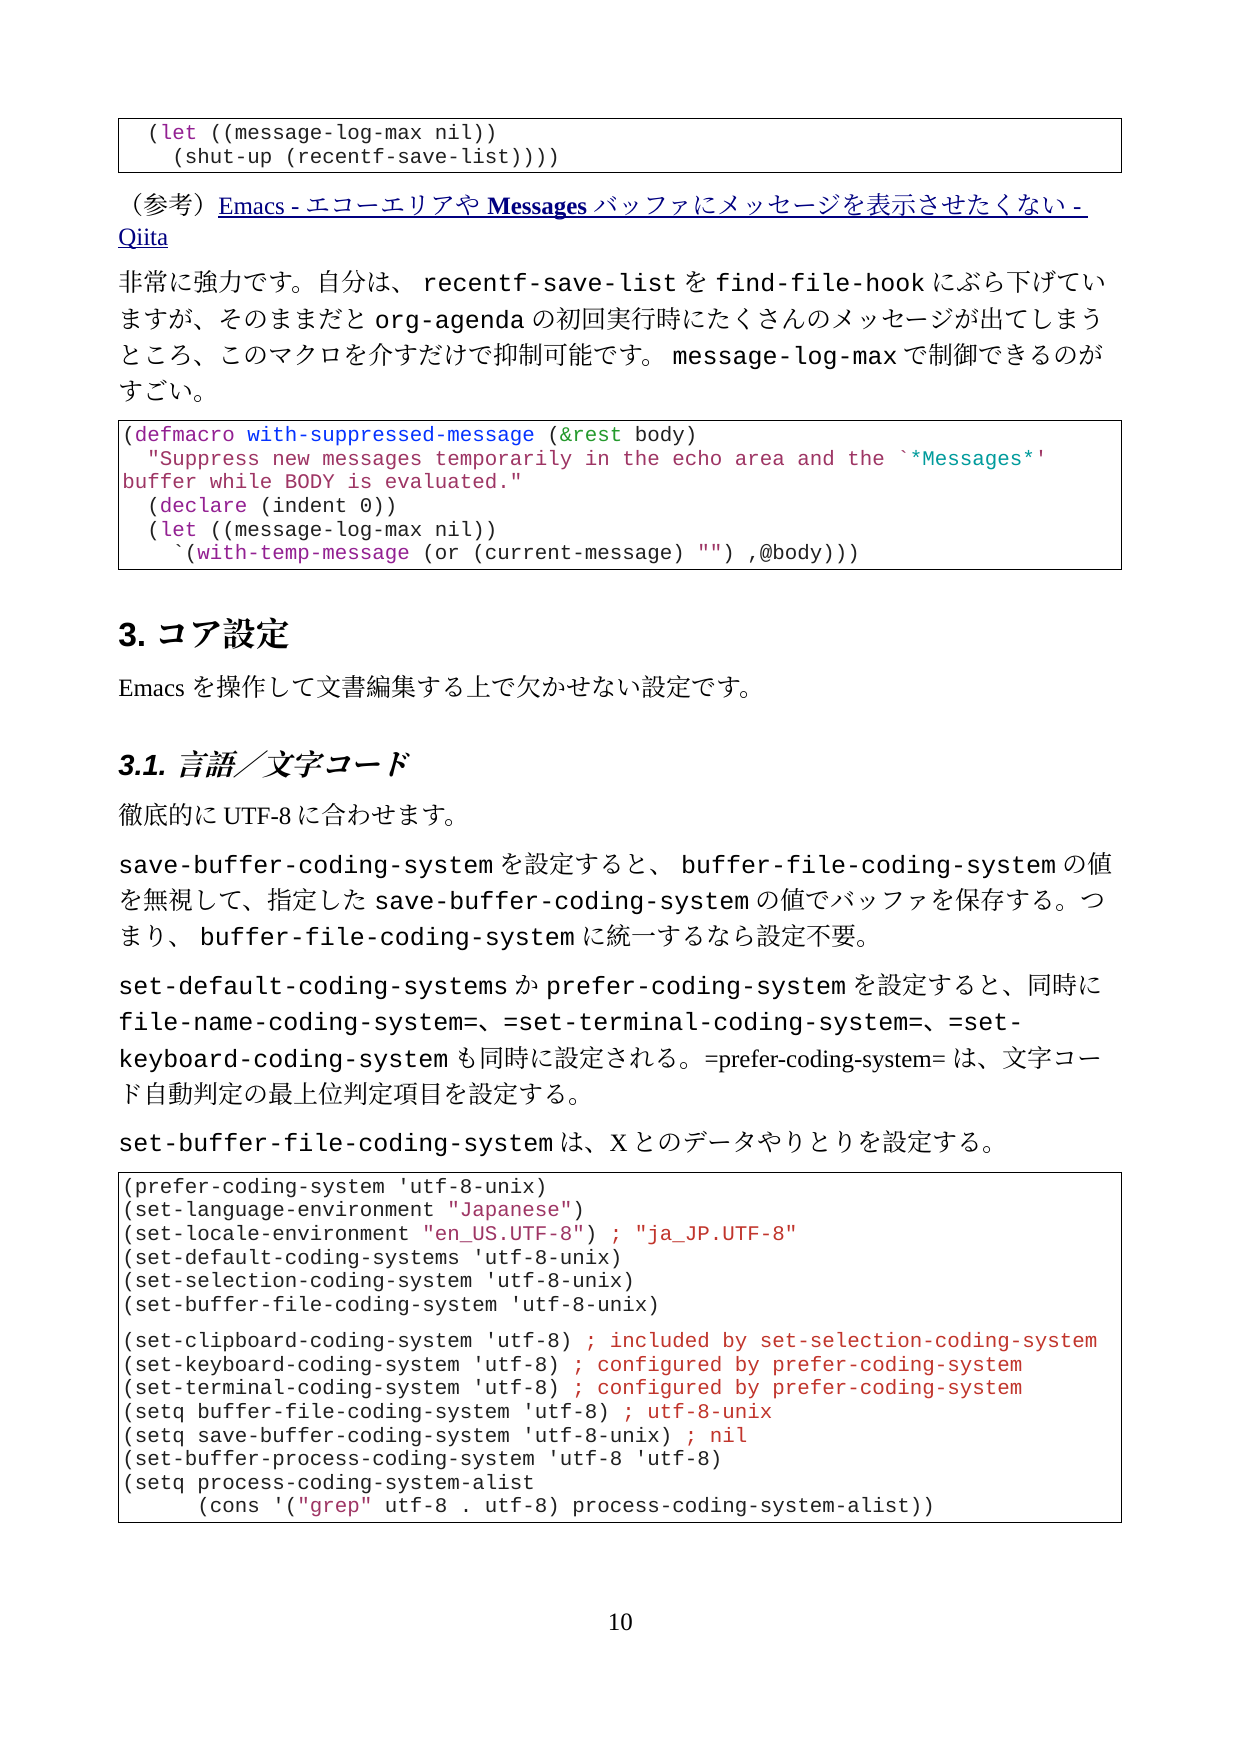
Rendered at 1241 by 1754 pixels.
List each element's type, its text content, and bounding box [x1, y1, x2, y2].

text (set-buffer-file-coding-system 'utf-8-unix) [119, 1290, 1121, 1318]
text set-default-coding-systems か prefer-coding-system を設定すると、同時に file-name-coding-system=、=set-terminal-coding-system=、=set-keyboard-coding-system も同時に設定される。=prefer-coding-system= は、文字コード自動判定の最上位判定項目を設定する。 [118, 966, 1122, 1111]
text (set-language-environment "Japanese") [119, 1195, 1121, 1219]
text (defmacro with-suppressed-message (&rest body) [119, 421, 1121, 444]
text (set-locale-environment "en_US.UTF-8") ; "ja_JP.UTF-8" [119, 1219, 1121, 1243]
text (let ((message-log-max nil)) [119, 119, 1121, 142]
text save-buffer-coding-system を設定すると、 buffer-file-coding-system の値を無視して、指定した save-buffer-coding-system の値でバッファを保存する。つまり、 buffer-file-coding-system に統一するなら設定不要。 [118, 844, 1122, 953]
text (setq process-coding-system-alist [119, 1468, 1121, 1492]
text (set-default-coding-systems 'utf-8-unix) [119, 1243, 1121, 1266]
text (set-clipboard-coding-system 'utf-8) ; included by set-selection-coding-system [119, 1326, 1121, 1350]
text (set-buffer-process-coding-system 'utf-8 'utf-8) [119, 1444, 1121, 1468]
text (prefer-coding-system 'utf-8-unix) [119, 1173, 1121, 1195]
text Emacs を操作して文書編集する上で欠かせない設定です。 [118, 668, 1122, 704]
text 徹底的にUTF-8に合わせます。 [118, 796, 1122, 832]
text (cons '("grep" utf-8 . utf-8) process-coding-system-alist)) [119, 1492, 1121, 1522]
text "Suppress new messages temporarily in the echo area and the `*Messages*' buffer while BODY is evaluated." [119, 444, 1121, 491]
subtitle 言語／文字コード [118, 742, 1122, 783]
text (declare (indent 0)) [119, 491, 1121, 515]
subtitle コア設定 [118, 607, 1122, 656]
text set-buffer-file-coding-system は、Xとのデータやりとりを設定する。 [118, 1123, 1122, 1159]
text (let ((message-log-max nil)) [119, 515, 1121, 538]
text (set-terminal-coding-system 'utf-8) ; configured by prefer-coding-system [119, 1373, 1121, 1397]
text (set-keyboard-coding-system 'utf-8) ; configured by prefer-coding-system [119, 1350, 1121, 1373]
text 非常に強力です。自分は、 recentf-save-list を find-file-hook にぶら下げていますが、そのままだと org-agenda の初回実行時にたくさんのメッセージが出てしまうところ、このマクロを介すだけで抑制可能です。 message-log-max で制御できるのがすごい。 [118, 263, 1122, 408]
text `(with-temp-message (or (current-message) "") ,@body))) [119, 538, 1121, 569]
text (shut-up (recentf-save-list)))) [119, 142, 1121, 172]
text (setq save-buffer-coding-system 'utf-8-unix) ; nil [119, 1421, 1121, 1444]
text (set-selection-coding-system 'utf-8-unix) [119, 1266, 1121, 1290]
text （参考）Emacs - エコーエリアや Messages バッファにメッセージを表示させたくない - Qiita [118, 186, 1122, 251]
text (setq buffer-file-coding-system 'utf-8) ; utf-8-unix [119, 1397, 1121, 1421]
